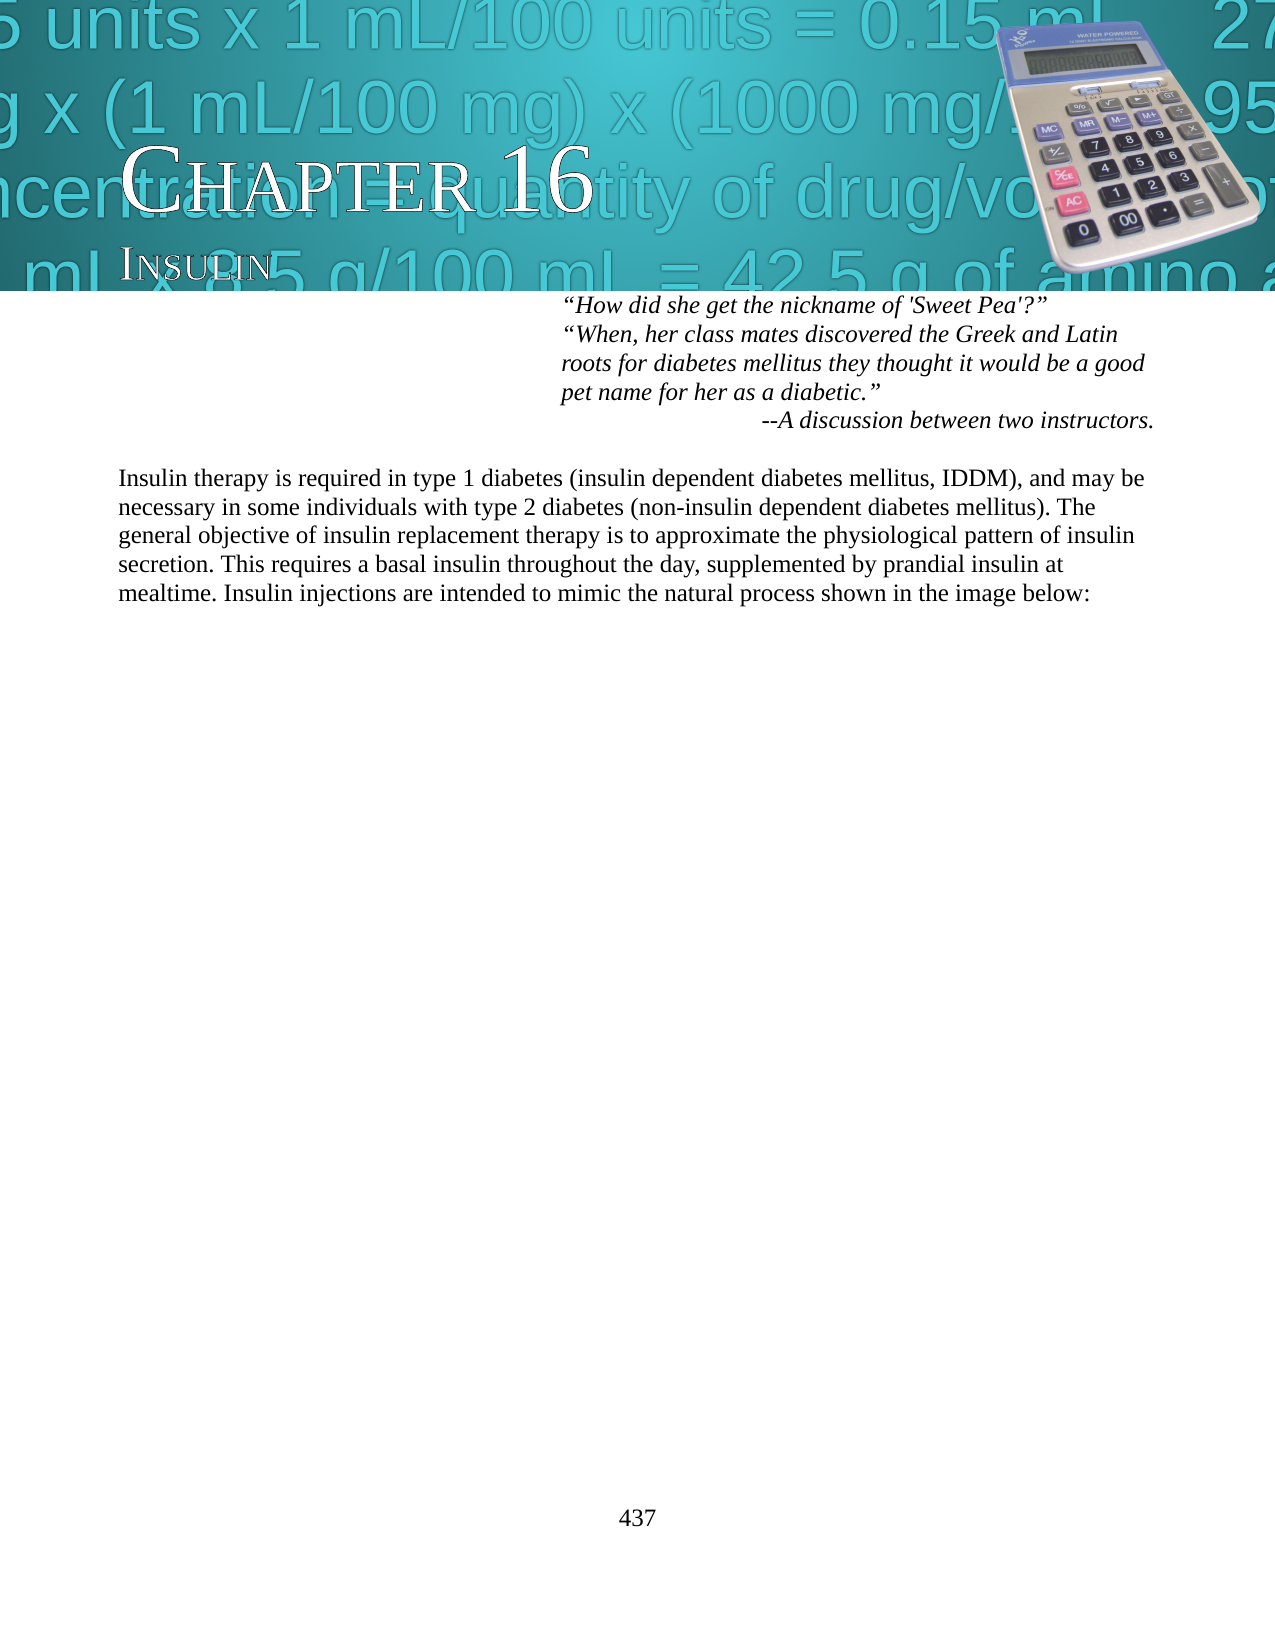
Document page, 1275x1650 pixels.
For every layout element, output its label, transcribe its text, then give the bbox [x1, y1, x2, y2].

text “How did she get the nickname of 'Sweet Pea'?” [561, 291, 1157, 319]
picture [0, 0, 1275, 291]
text “When, her class mates discovered the Greek and Latin roots for diabetes mellitus they thought it would be a good pet name for her as a diabetic.” [561, 319, 1157, 406]
text Insulin therapy is required in type 1 diabetes (insulin dependent diabetes mellitus, IDDM), and may be necessary in some individuals with type 2 diabetes (non-insulin dependent diabetes mellitus). The general objective of insulin replacement therapy is to approximate the physiological pattern of insulin secretion. This requires a basal insulin throughout the day, supplemented by prandial insulin at mealtime. Insulin injections are intended to mimic the natural process shown in the image below: [118, 463, 1157, 607]
text --A discussion between two instructors. [118, 406, 1157, 434]
